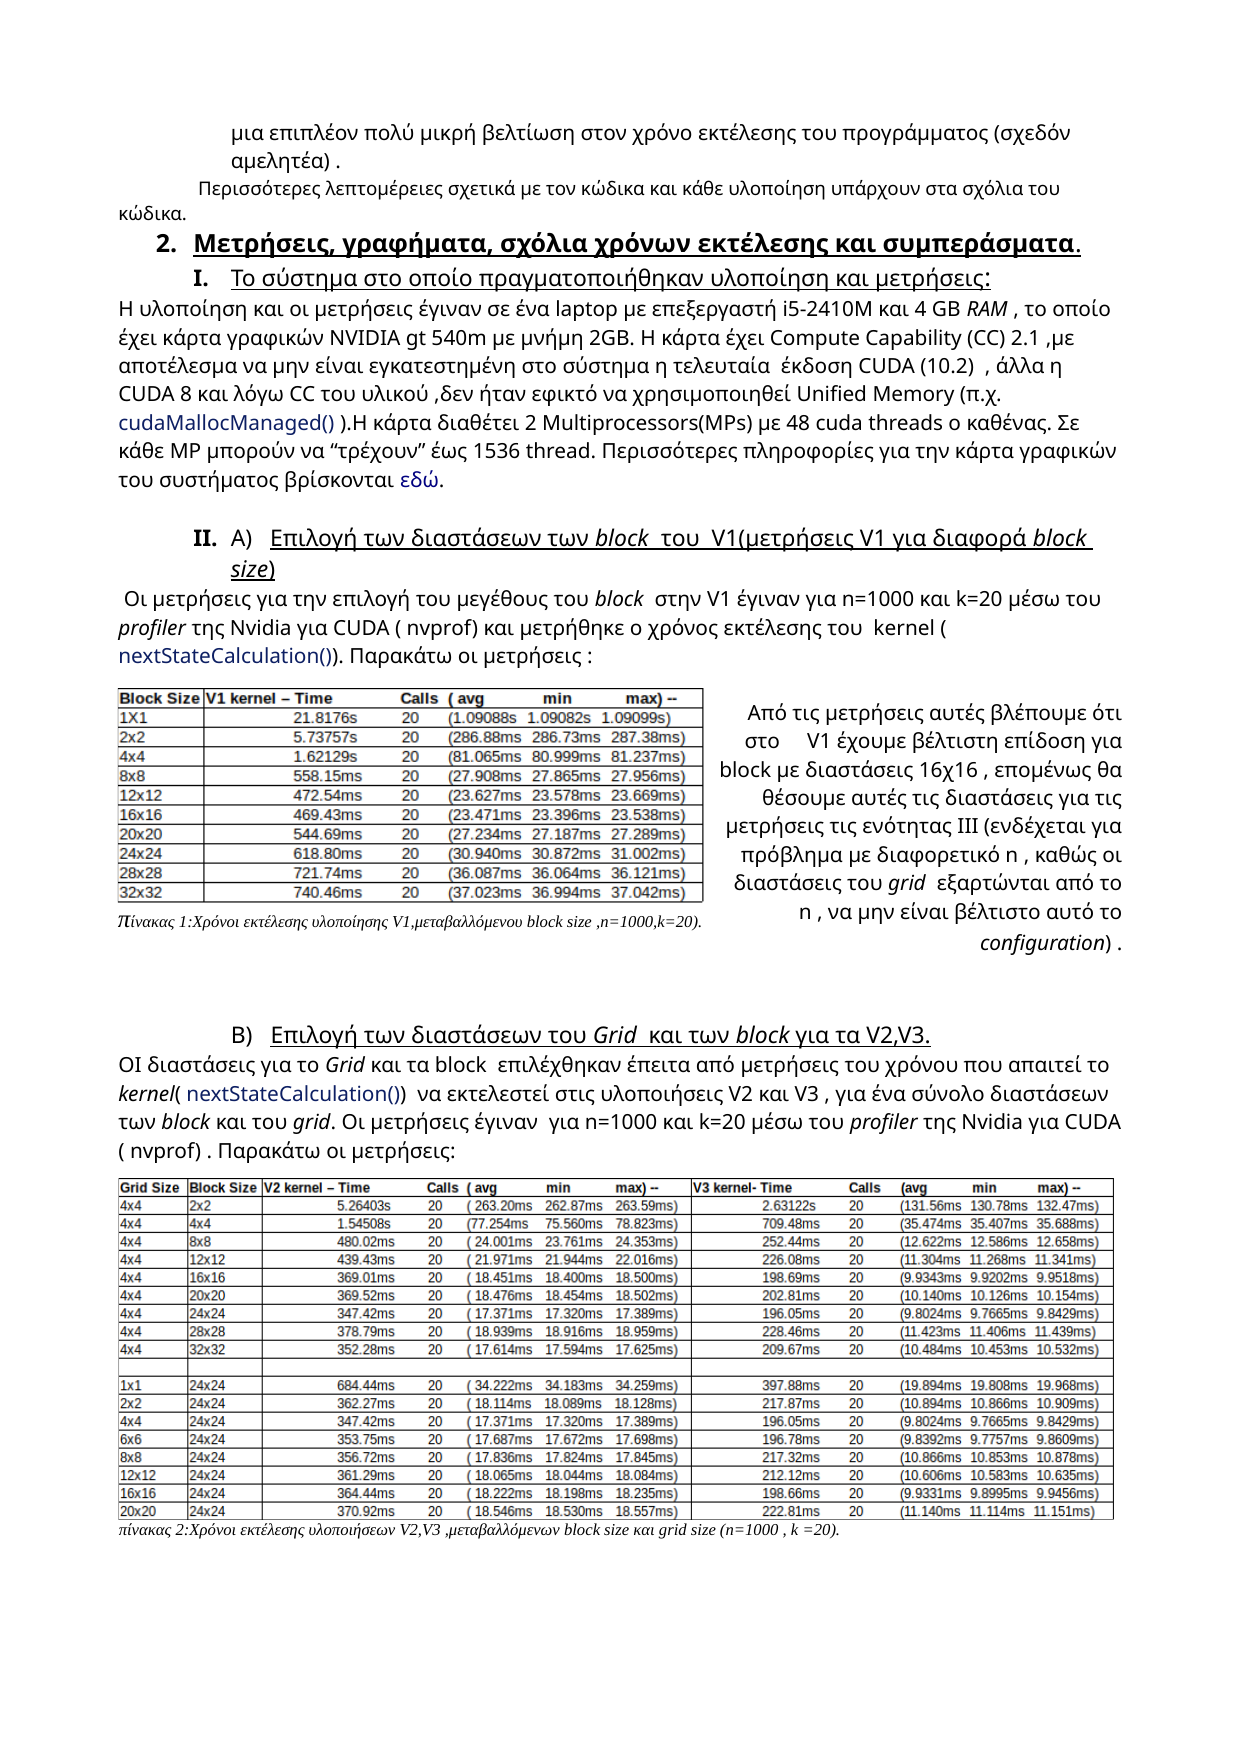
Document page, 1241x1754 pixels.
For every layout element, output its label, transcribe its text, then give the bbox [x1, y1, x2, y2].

picture [117, 688, 706, 904]
text πίνακας 1:Χρόνοι εκτέλεσης υλοποίησης V1,μεταβαλλόμενου block size ,n=1000,k=20). [118, 904, 706, 933]
list A) Επιλογή των διαστάσεων των block του V1(μετρήσεις V1 για διαφορά block size) [193, 522, 1122, 584]
picture [118, 1178, 1117, 1520]
list μια επιπλέον πολύ μικρή βελτίωση στον χρόνο εκτέλεσης του προγράμματος (σχεδόν αμελητέα) . [193, 118, 1122, 175]
list Το σύστημα στο οποίο πραγματοποιήθηκαν υλοποίηση και μετρήσεις: [193, 260, 1122, 294]
text Περισσότερες λεπτομέρειες σχετικά με τον κώδικα και κάθε υλοποίηση υπάρχουν στα σχόλια του κώδικα. [118, 175, 1122, 226]
text Από τις μετρήσεις αυτές βλέπουμε ότι στο V1 έχουμε βέλτιστη επίδοση για block με διαστάσεις 16χ16 , επομένως θα θέσουμε αυτές τις διαστάσεις για τις μετρήσεις τις ενότητας ΙΙΙ (ενδέχεται για πρόβλημα με διαφορετικό n , καθώς οι διαστάσεις του grid εξαρτώνται από το n , να μην είναι βέλτιστο αυτό το configuration) . [118, 698, 1122, 957]
text Η υλοποίηση και οι μετρήσεις έγιναν σε ένα laptop με επεξεργαστή i5-2410M και 4 GB RAM , το οποίο έχει κάρτα γραφικών NVIDIA gt 540m με μνήμη 2GB. Η κάρτα έχει Compute Capability (CC) 2.1 ,με αποτέλεσμα να μην είναι εγκατεστημένη στο σύστημα η τελευταία έκδοση CUDA (10.2) , άλλα η CUDA 8 και λόγω CC του υλικού ,δεν ήταν εφικτό να χρησιμοποιηθεί Unified Memory (π.χ. cudaMallocManaged() ).Η κάρτα διαθέτει 2 Multiprocessors(MPs) με 48 cuda threads ο καθένας. Σε κάθε MP μπορούν να “τρέχουν” έως 1536 thread. Περισσότερες πληροφορίες για την κάρτα γραφικών του συστήματος βρίσκονται εδώ. [118, 294, 1122, 493]
text B) Επιλογή των διαστάσεων του Grid και των block για τα V2,V3. [231, 1019, 1122, 1050]
text ΟΙ διαστάσεις για το Grid και τα block επιλέχθηκαν έπειτα από μετρήσεις του χρόνου που απαιτεί το kernel( nextStateCalculation()) να εκτελεστεί στις υλοποιήσεις V2 και V3 , για ένα σύνολο διαστάσεων των block και του grid. Οι μετρήσεις έγιναν για n=1000 και k=20 μέσω του profiler της Nvidia για CUDA ( nvprof) . Παρακάτω οι μετρήσεις: [118, 1050, 1122, 1164]
text Οι μετρήσεις για την επιλογή του μεγέθους του block στην V1 έγιναν για n=1000 και k=20 μέσω του profiler της Nvidia για CUDA ( nvprof) και μετρήθηκε ο χρόνος εκτέλεσης του kernel ( nextStateCalculation()). Παρακάτω οι μετρήσεις : [118, 584, 1122, 669]
list Μετρήσεις, γραφήματα, σχόλια χρόνων εκτέλεσης και συμπεράσματα. [156, 226, 1122, 260]
text πίνακας 2:Χρόνοι εκτέλεσης υλοποιήσεων V2,V3 ,μεταβαλλόμενων block size και grid size (n=1000 , k =20). [118, 1520, 1116, 1538]
